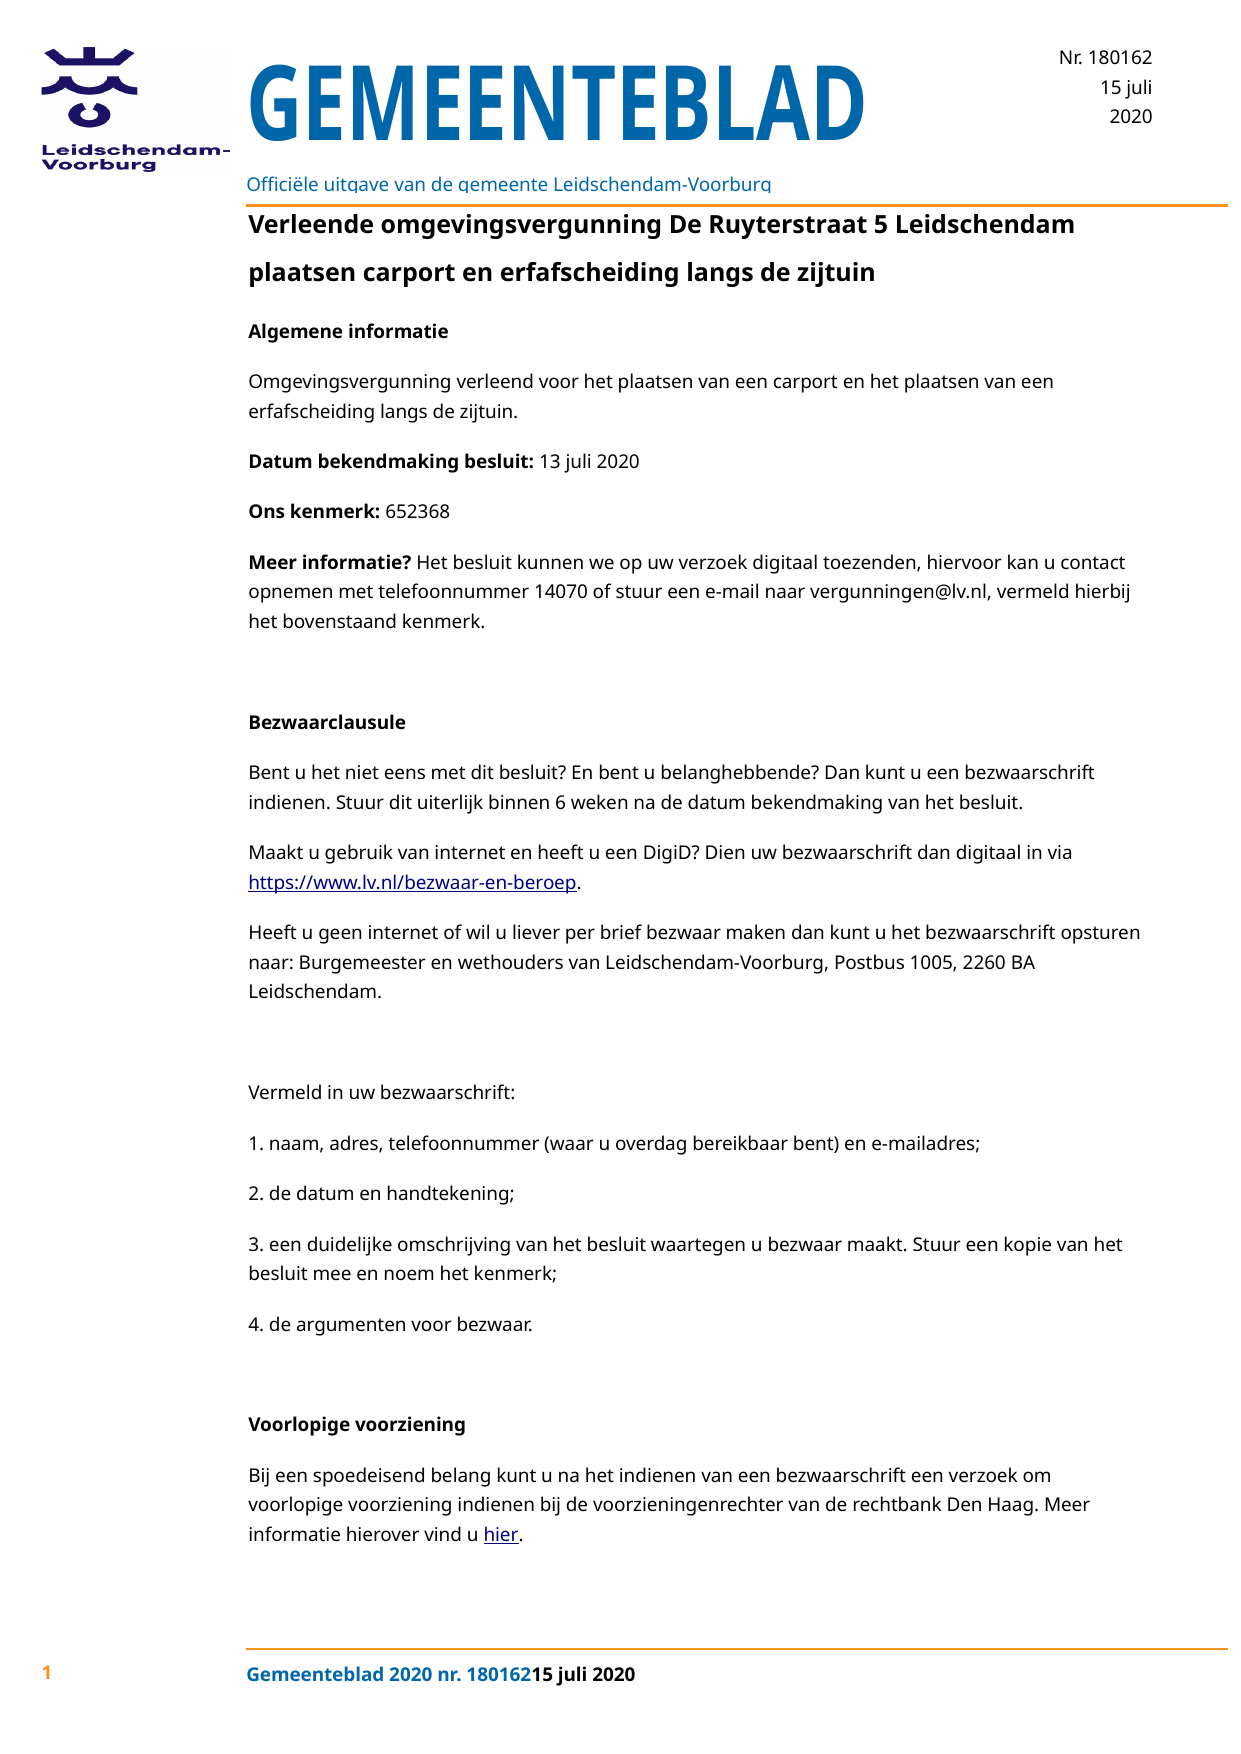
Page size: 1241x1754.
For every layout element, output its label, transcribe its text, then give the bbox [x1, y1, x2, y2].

text Vermeld in uw bezwaarschrift: [248, 1079, 1152, 1105]
text Ons kenmerk: 652368 [248, 499, 1152, 524]
text 2. de datum en handtekening; [248, 1180, 1152, 1206]
picture [41, 47, 231, 172]
text Algemene informatie [248, 318, 1152, 344]
text Omgevingsvergunning verleend voor het plaatsen van een carport en het plaatsen van een erfafscheiding langs de zijtuin. [248, 368, 1152, 424]
text Datum bekendmaking besluit: 13 juli 2020 [248, 448, 1152, 474]
text Meer informatie? Het besluit kunnen we op uw verzoek digitaal toezenden, hiervoor kan u contact opnemen met telefoonnummer 14070 of stuur een e-mail naar vergunningen@lv.nl, vermeld hierbij het bovenstaand kenmerk. [248, 549, 1152, 634]
text Bij een spoedeisend belang kunt u na het indienen van een bezwaarschrift een verzoek om voorlopige voorziening indienen bij de voorzieningenrechter van de rechtbank Den Haag. Meer informatie hierover vind u hier. [248, 1462, 1152, 1547]
text Heeft u geen internet of wil u liever per brief bezwaar maken dan kunt u het bezwaarschrift opsturen naar: Burgemeester en wethouders van Leidschendam-Voorburg, Postbus 1005, 2260 BA Leidschendam. [248, 919, 1152, 1004]
text Maakt u gebruik van internet en heeft u een DigiD? Dien uw bezwaarschrift dan digitaal in via https://www.lv.nl/bezwaar-en-beroep. [248, 839, 1152, 895]
text 3. een duidelijke omschrijving van het besluit waartegen u bezwaar maakt. Stuur een kopie van het besluit mee en noem het kenmerk; [248, 1231, 1152, 1286]
text Verleende omgevingsvergunning De Ruyterstraat 5 Leidschendam plaatsen carport en erfafscheiding langs de zijtuin [248, 207, 1152, 288]
text Bezwaarclausule [248, 709, 1152, 735]
text 1. naam, adres, telefoonnummer (waar u overdag bereikbaar bent) en e-mailadres; [248, 1130, 1152, 1156]
text Voorlopige voorziening [248, 1412, 1152, 1437]
text Bent u het niet eens met dit besluit? En bent u belanghebbende? Dan kunt u een bezwaarschrift indienen. Stuur dit uiterlijk binnen 6 weken na de datum bekendmaking van het besluit. [248, 759, 1152, 815]
text 4. de argumenten voor bezwaar. [248, 1311, 1152, 1337]
